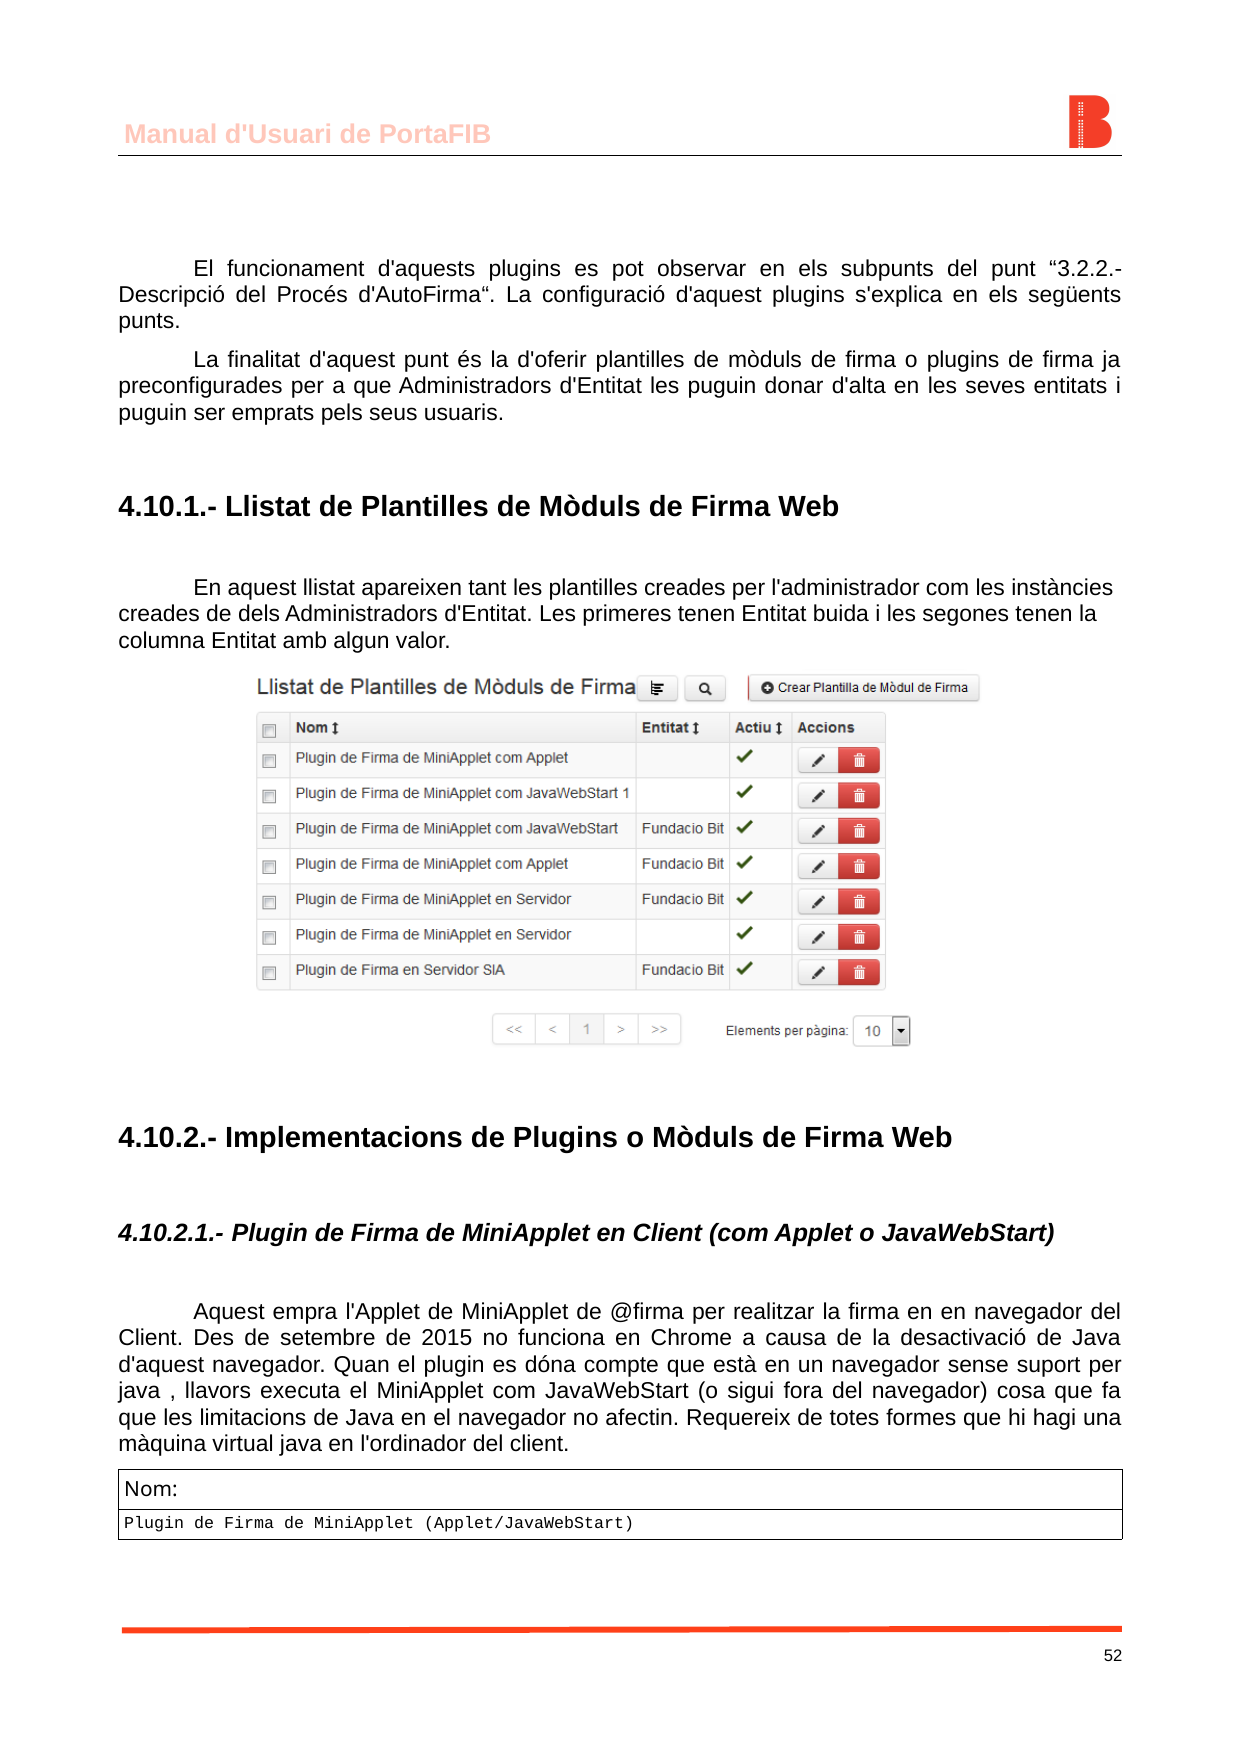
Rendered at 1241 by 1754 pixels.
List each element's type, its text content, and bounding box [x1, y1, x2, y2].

table_cell Plugin de Firma de MiniApplet (Applet/JavaWebStart) [119, 1510, 1122, 1539]
text Aquest empra l'Applet de MiniApplet de @firma per realitzar la firma en en navegador del Client. Des de setembre de 2015 no funciona en Chrome a causa de la desactivació de Java d'aquest navegador. Quan el plugin es dóna compte que està en un navegador sense suport per java , llavors executa el MiniApplet com JavaWebStart (o sigui fora del navegador) cosa que fa que les limitacions de Java en el navegador no afectin. Requereix de totes formes que hi hagi una màquina virtual java en l'ordinador del client. [118, 1298, 1122, 1456]
picture [1063, 94, 1117, 150]
table_header Nom: [119, 1470, 1122, 1509]
subtitle Llistat de Plantilles de Mòduls de Firma Web [118, 489, 1122, 523]
subtitle Plugin de Firma de MiniApplet en Client (com Applet o JavaWebStart) [118, 1218, 1122, 1247]
text La finalitat d'aquest punt és la d'oferir plantilles de mòduls de firma o plugins de firma ja preconfigurades per a que Administradors d'Entitat les puguin donar d'alta en les seves entitats i puguin ser emprats pels seus usuaris. [118, 346, 1122, 425]
subtitle Implementacions de Plugins o Mòduls de Firma Web [118, 1121, 1122, 1154]
picture [249, 665, 991, 1057]
text En aquest llistat apareixen tant les plantilles creades per l'administrador com les instàncies creades de dels Administradors d'Entitat. Les primeres tenen Entitat buida i les segones tenen la columna Entitat amb algun valor. [118, 574, 1122, 653]
text El funcionament d'aquests plugins es pot observar en els subpunts del punt “3.2.2.-Descripció del Procés d'AutoFirma“. La configuració d'aquest plugins s'explica en els següents punts. [118, 254, 1122, 334]
